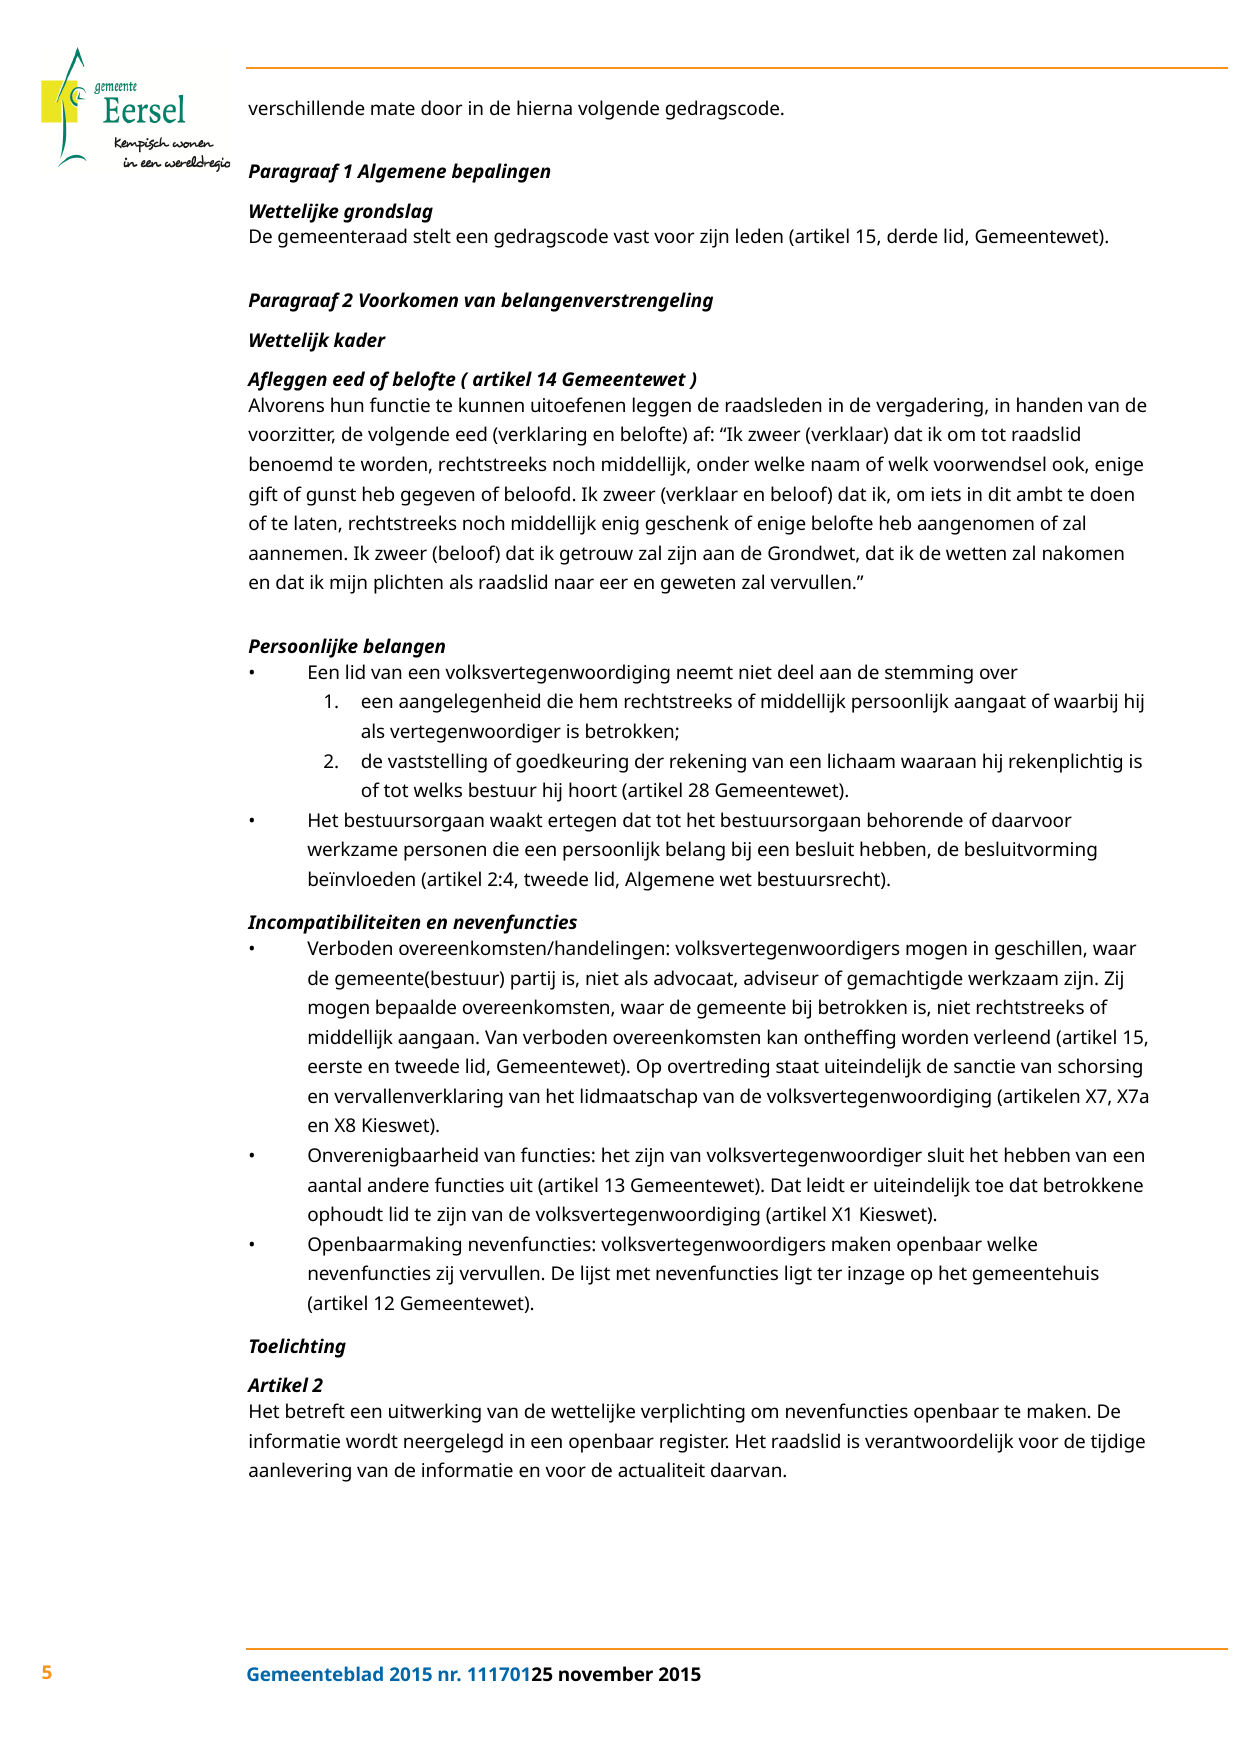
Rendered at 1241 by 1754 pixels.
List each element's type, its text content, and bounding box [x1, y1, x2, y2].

picture [41, 47, 231, 172]
text Toelichting [248, 1333, 1152, 1359]
list de vaststelling of goedkeuring der rekening van een lichaam waaraan hij rekenplichtig is of tot welks bestuur hij hoort (artikel 28 Gemeentewet). [323, 748, 1152, 803]
list Onverenigbaarheid van functies: het zijn van volksvertegenwoordiger sluit het hebben van een aantal andere functies uit (artikel 13 Gemeentewet). Dat leidt er uiteindelijk toe dat betrokkene ophoudt lid te zijn van de volksvertegenwoordiging (artikel X1 Kieswet). [248, 1142, 1152, 1227]
text Persoonlijke belangen [248, 633, 1152, 659]
text Paragraaf 2 Voorkomen van belangenverstrengeling [248, 288, 1152, 313]
list Verboden overeenkomsten/handelingen: volksvertegenwoordigers mogen in geschillen, waar de gemeente(bestuur) partij is, niet als advocaat, adviseur of gemachtigde werkzaam zijn. Zij mogen bepaalde overeenkomsten, waar de gemeente bij betrokken is, niet rechtstreeks of middellijk aangaan. Van verboden overeenkomsten kan ontheffing worden verleend (artikel 15, eerste en tweede lid, Gemeentewet). Op overtreding staat uiteindelijk de sanctie van schorsing en vervallenverklaring van het lidmaatschap van de volksvertegenwoordiging (artikelen X7, X7a en X8 Kieswet). [248, 935, 1152, 1138]
text Het betreft een uitwerking van de wettelijke verplichting om nevenfuncties openbaar te maken. De informatie wordt neergelegd in een openbaar register. Het raadslid is verantwoordelijk voor de tijdige aanlevering van de informatie en voor de actualiteit daarvan. [248, 1398, 1152, 1483]
list Het bestuursorgaan waakt ertegen dat tot het bestuursorgaan behorende of daarvoor werkzame personen die een persoonlijk belang bij een besluit hebben, de besluitvorming beïnvloeden (artikel 2:4, tweede lid, Algemene wet bestuursrecht). [248, 807, 1152, 892]
text Alvorens hun functie te kunnen uitoefenen leggen de raadsleden in de vergadering, in handen van de voorzitter, de volgende eed (verklaring en belofte) af: “Ik zweer (verklaar) dat ik om tot raadslid benoemd te worden, rechtstreeks noch middellijk, onder welke naam of welk voorwendsel ook, enige gift of gunst heb gegeven of beloofd. Ik zweer (verklaar en beloof) dat ik, om iets in dit ambt te doen of te laten, rechtstreeks noch middellijk enig geschenk of enige belofte heb aangenomen of zal aannemen. Ik zweer (beloof) dat ik getrouw zal zijn aan de Grondwet, dat ik de wetten zal nakomen en dat ik mijn plichten als raadslid naar eer en geweten zal vervullen.” [248, 392, 1152, 595]
text Afleggen eed of belofte ( artikel 14 Gemeentewet ) [248, 366, 1152, 392]
list een aangelegenheid die hem rechtstreeks of middellijk persoonlijk aangaat of waarbij hij als vertegenwoordiger is betrokken; [323, 689, 1152, 744]
text Incompatibiliteiten en nevenfuncties [248, 909, 1152, 935]
text verschillende mate door in de hierna volgende gedragscode. [248, 95, 1152, 121]
list Openbaarmaking nevenfuncties: volksvertegenwoordigers maken openbaar welke nevenfuncties zij vervullen. De lijst met nevenfuncties ligt ter inzage op het gemeentehuis (artikel 12 Gemeentewet). [248, 1231, 1152, 1316]
text Wettelijke grondslag [248, 198, 1152, 224]
list Een lid van een volksvertegenwoordiging neemt niet deel aan de stemming over [248, 659, 1152, 685]
text Paragraaf 1 Algemene bepalingen [248, 159, 1152, 184]
text De gemeenteraad stelt een gedragscode vast voor zijn leden (artikel 15, derde lid, Gemeentewet). [248, 224, 1152, 249]
text Artikel 2 [248, 1372, 1152, 1398]
text Wettelijk kader [248, 327, 1152, 353]
